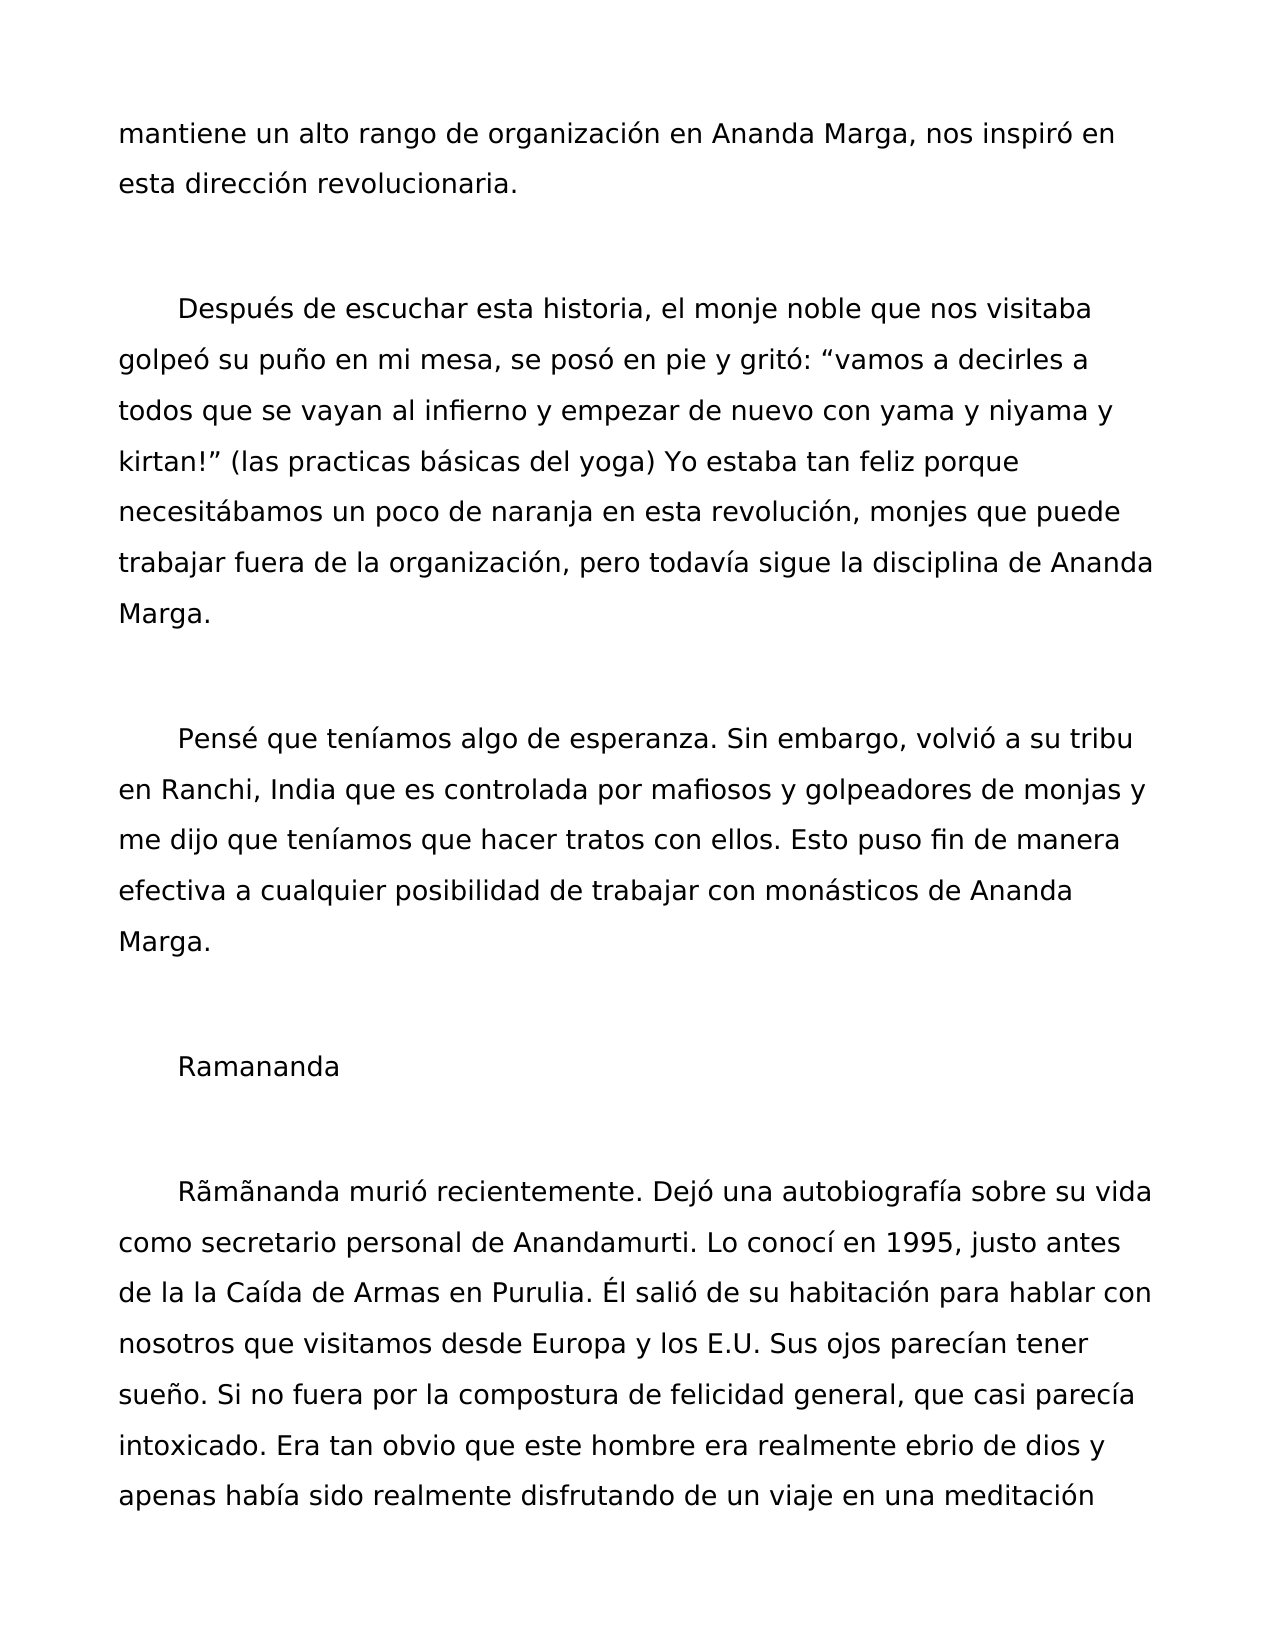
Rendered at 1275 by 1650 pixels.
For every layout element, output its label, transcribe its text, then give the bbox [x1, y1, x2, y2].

text Ramananda [118, 1051, 1157, 1083]
text mantiene un alto rango de organización en Ananda Marga, nos inspiró en esta dirección revolucionaria. [118, 118, 1157, 200]
text Rãmãnanda murió recientemente. Dejó una autobiografía sobre su vida como secretario personal de Anandamurti. Lo conocí en 1995, justo antes de la la Caída de Armas en Purulia. Él salió de su habitación para hablar con nosotros que visitamos desde Europa y los E.U. Sus ojos parecían tener sueño. Si no fuera por la compostura de felicidad general, que casi parecía intoxicado. Era tan obvio que este hombre era realmente ebrio de dios y apenas había sido realmente disfrutando de un viaje en una meditación [118, 1176, 1157, 1512]
text Después de escuchar esta historia, el monje noble que nos visitaba golpeó su puño en mi mesa, se posó en pie y gritó: “vamos a decirles a todos que se vayan al infierno y empezar de nuevo con yama y niyama y kirtan!” (las practicas básicas del yoga) Yo estaba tan feliz porque necesitábamos un poco de naranja en esta revolución, monjes que puede trabajar fuera de la organización, pero todavía sigue la disciplina de Ananda Marga. [118, 294, 1157, 630]
text Pensé que teníamos algo de esperanza. Sin embargo, volvió a su tribu en Ranchi, India que es controlada por mafiosos y golpeadores de monjas y me dijo que teníamos que hacer tratos con ellos. Esto puso fin de manera efectiva a cualquier posibilidad de trabajar con monásticos de Ananda Marga. [118, 723, 1157, 958]
